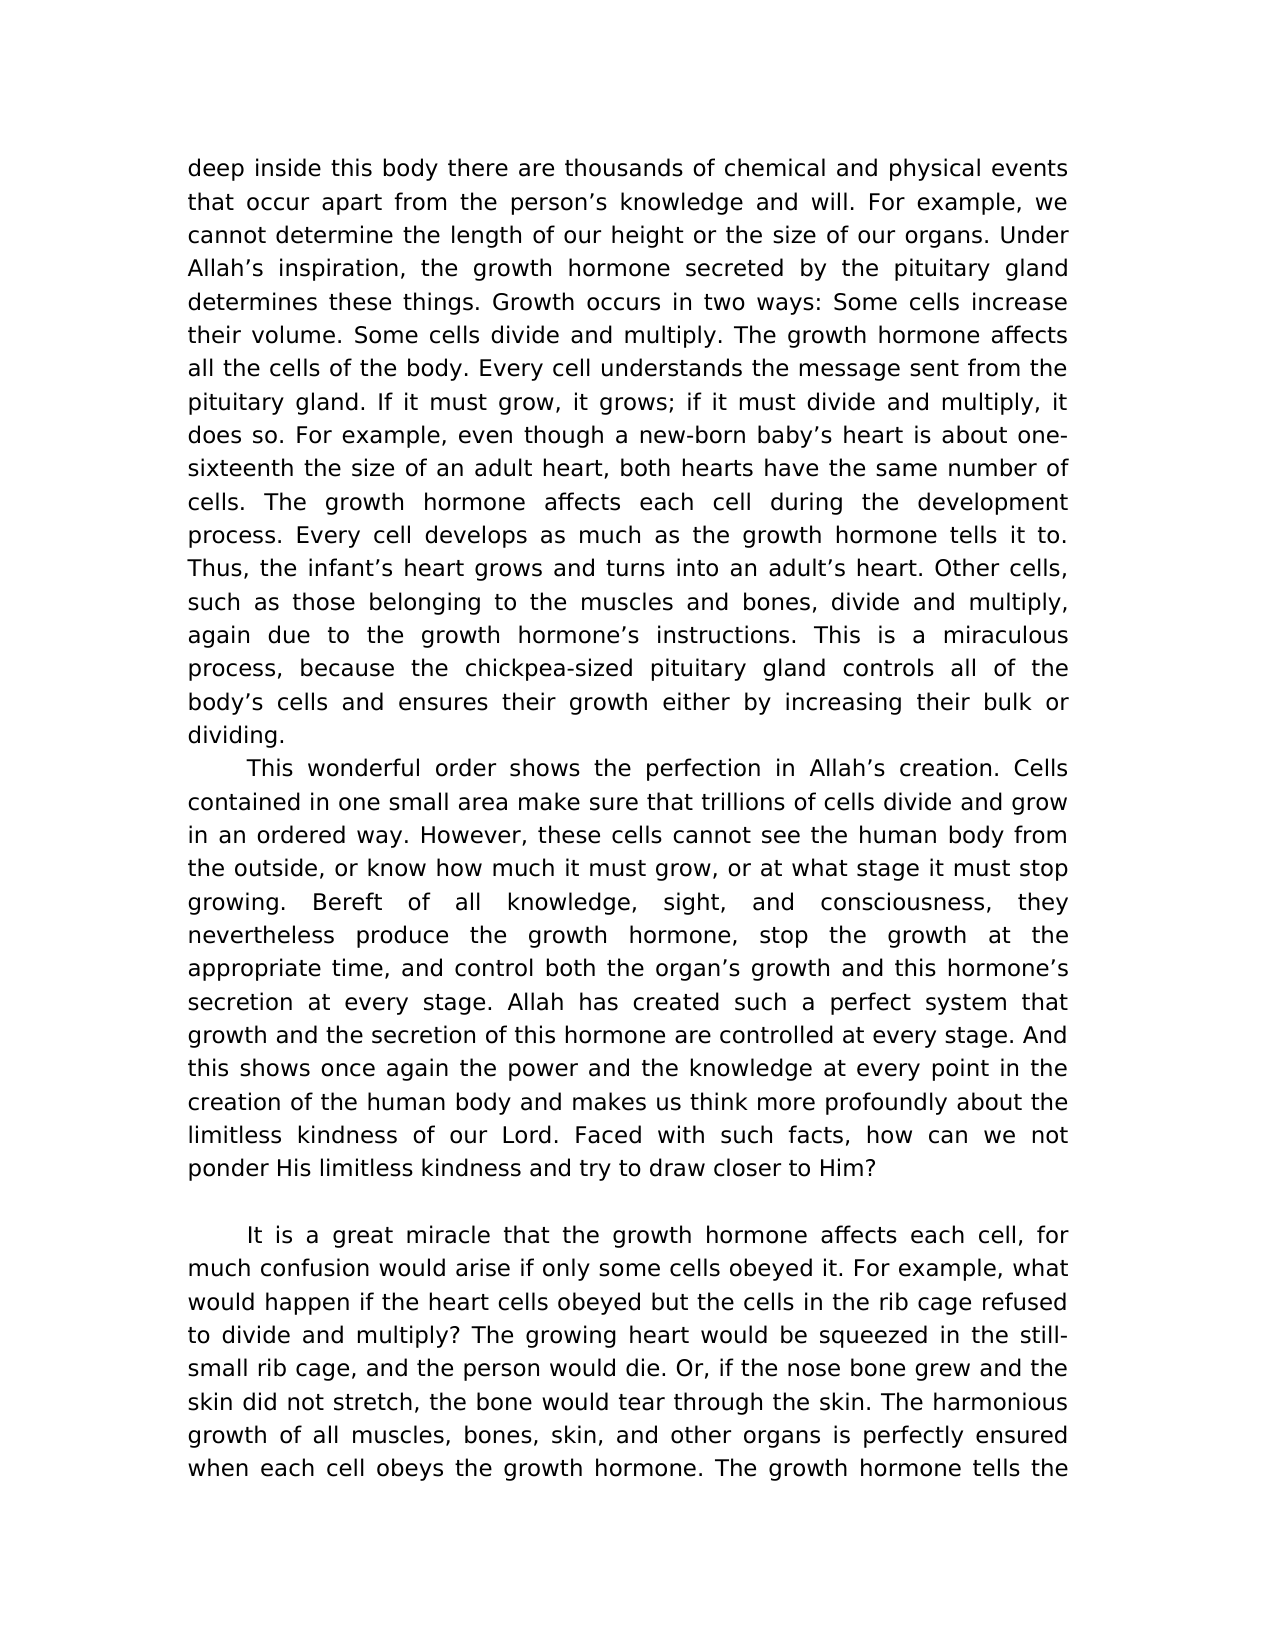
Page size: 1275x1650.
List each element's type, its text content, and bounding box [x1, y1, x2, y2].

text This wonderful order shows the perfection in Allah’s creation. Cells contained in one small area make sure that trillions of cells divide and grow in an ordered way. However, these cells cannot see the human body from the outside, or know how much it must grow, or at what stage it must stop growing. Bereft of all knowledge, sight, and consciousness, they nevertheless produce the growth hormone, stop the growth at the appropriate time, and control both the organ’s growth and this hormone’s secretion at every stage. Allah has created such a perfect system that growth and the secretion of this hormone are controlled at every stage. And this shows once again the power and the knowledge at every point in the creation of the human body and makes us think more profoundly about the limitless kindness of our Lord. Faced with such facts, how can we not ponder His limitless kindness and try to draw closer to Him? [187, 750, 1070, 1183]
text It is a great miracle that the growth hormone affects each cell, for much confusion would arise if only some cells obeyed it. For example, what would happen if the heart cells obeyed but the cells in the rib cage refused to divide and multiply? The growing heart would be squeezed in the still-small rib cage, and the person would die. Or, if the nose bone grew and the skin did not stretch, the bone would tear through the skin. The harmonious growth of all muscles, bones, skin, and other organs is perfectly ensured when each cell obeys the growth hormone. The growth hormone tells the [187, 1217, 1070, 1483]
text deep inside this body there are thousands of chemical and physical events that occur apart from the person’s knowledge and will. For example, we cannot determine the length of our height or the size of our organs. Under Allah’s inspiration, the growth hormone secreted by the pituitary gland determines these things. Growth occurs in two ways: Some cells increase their volume. Some cells divide and multiply. The growth hormone affects all the cells of the body. Every cell understands the message sent from the pituitary gland. If it must grow, it grows; if it must divide and multiply, it does so. For example, even though a new-born baby’s heart is about one-sixteenth the size of an adult heart, both hearts have the same number of cells. The growth hormone affects each cell during the development process. Every cell develops as much as the growth hormone tells it to. Thus, the infant’s heart grows and turns into an adult’s heart. Other cells, such as those belonging to the muscles and bones, divide and multiply, again due to the growth hormone’s instructions. This is a miraculous process, because the chickpea-sized pituitary gland controls all of the body’s cells and ensures their growth either by increasing their bulk or dividing. [187, 150, 1070, 750]
